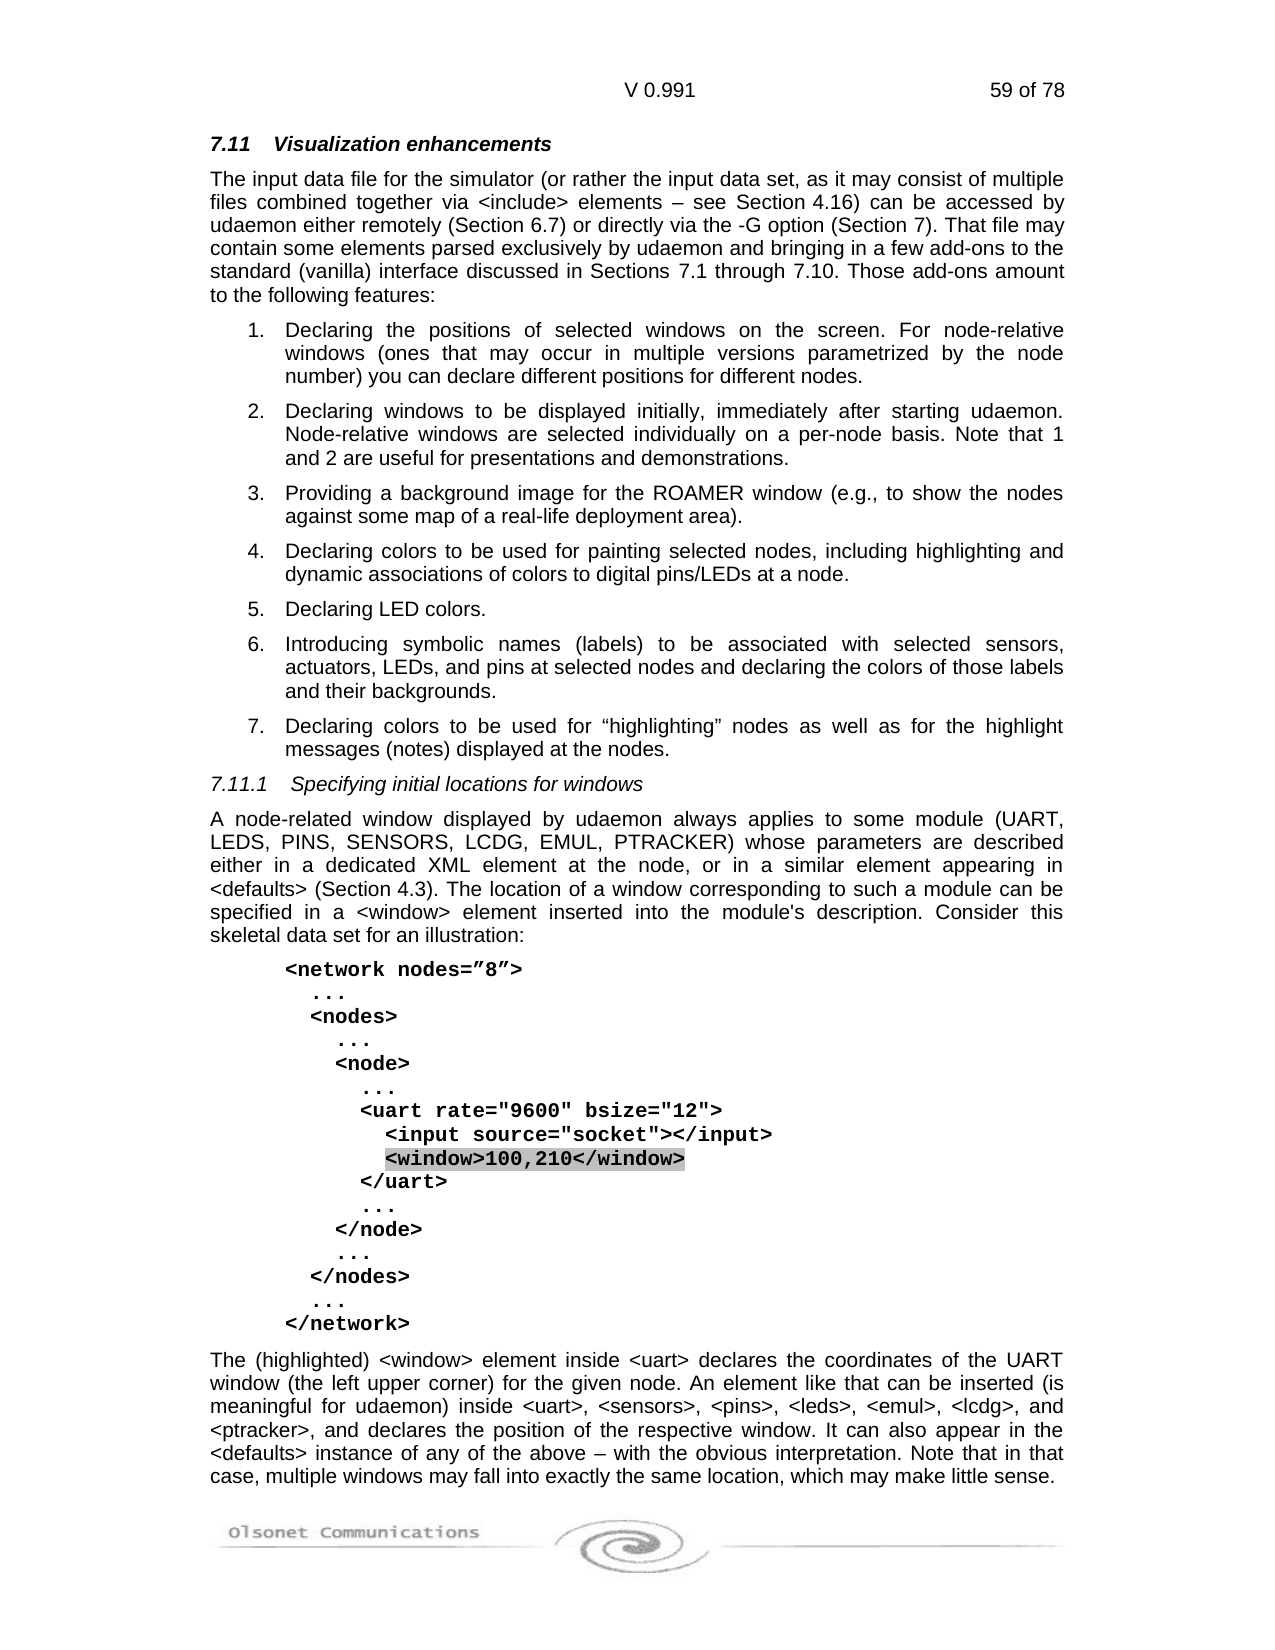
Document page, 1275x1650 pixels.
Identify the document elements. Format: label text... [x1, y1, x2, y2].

list Declaring colors to be used for “highlighting” nodes as well as for the highlight messages (notes) displayed at the nodes. [247, 714, 1065, 761]
list Introducing symbolic names (labels) to be associated with selected sensors, actuators, LEDs, and pins at selected nodes and declaring the colors of those labels and their backgrounds. [247, 633, 1065, 702]
list Declaring the positions of selected windows on the screen. For node-relative windows (ones that may occur in multiple versions parametrized by the node number) you can declare different positions for different nodes. [247, 318, 1065, 388]
text ... [210, 1077, 1065, 1100]
list Declaring LED colors. [247, 598, 1065, 621]
text ... [210, 1289, 1065, 1313]
text <network nodes=”8”> [210, 958, 1065, 982]
text ... [210, 1029, 1065, 1053]
list Declaring windows to be displayed initially, immediately after starting udaemon. Node-relative windows are selected individually on a per-node basis. Note that 1 and 2 are useful for presentations and demonstrations. [247, 400, 1065, 469]
picture [210, 1504, 1065, 1596]
text </uart> [210, 1171, 1065, 1195]
list Declaring colors to be used for painting selected nodes, including highlighting and dynamic associations of colors to digital pins/LEDs at a node. [247, 539, 1065, 586]
text A node-related window displayed by udaemon always applies to some module (UART, LEDS, PINS, SENSORS, LCDG, EMUL, PTRACKER) whose parameters are described either in a dedicated XML element at the node, or in a similar element appearing in <defaults> (Section 4.3). The location of a window corresponding to such a module can be specified in a <window> element inserted into the module's description. Consider this skeletal data set for an illustration: [210, 807, 1065, 947]
text <input source="socket"></input> [210, 1124, 1065, 1148]
text The input data file for the simulator (or rather the input data set, as it may consist of multiple files combined together via <include> elements – see Section 4.16) can be accessed by udaemon either remotely (Section 6.7) or directly via the -G option (Section 7). That file may contain some elements parsed exclusively by udaemon and bringing in a few add-ons to the standard (vanilla) interface discussed in Sections 7.1 through 7.10. Those add-ons amount to the following features: [210, 167, 1065, 307]
text <node> [210, 1053, 1065, 1077]
text The (highlighted) <window> element inside <uart> declares the coordinates of the UART window (the left upper corner) for the given node. An element like that can be inserted (is meaningful for udaemon) inside <uart>, <sensors>, <pins>, <leds>, <emul>, <lcdg>, and <ptracker>, and declares the position of the respective window. It can also appear in the <defaults> instance of any of the above – with the obvious interpretation. Note that in that case, multiple windows may fall into exactly the same location, which may make little sense. [210, 1349, 1065, 1488]
text ... [210, 1242, 1065, 1266]
text </node> [210, 1219, 1065, 1242]
subtitle Specifying initial locations for windows [210, 772, 1065, 796]
text </network> [210, 1313, 1065, 1337]
text <window>100,210</window> [210, 1148, 1065, 1171]
text <uart rate="9600" bsize="12"> [210, 1100, 1065, 1124]
text ... [210, 1195, 1065, 1219]
text ... [210, 982, 1065, 1006]
text </nodes> [210, 1266, 1065, 1289]
text <nodes> [210, 1006, 1065, 1029]
subtitle Visualization enhancements [210, 132, 1065, 155]
list Providing a background image for the ROAMER window (e.g., to show the nodes against some map of a real-life deployment area). [247, 481, 1065, 528]
